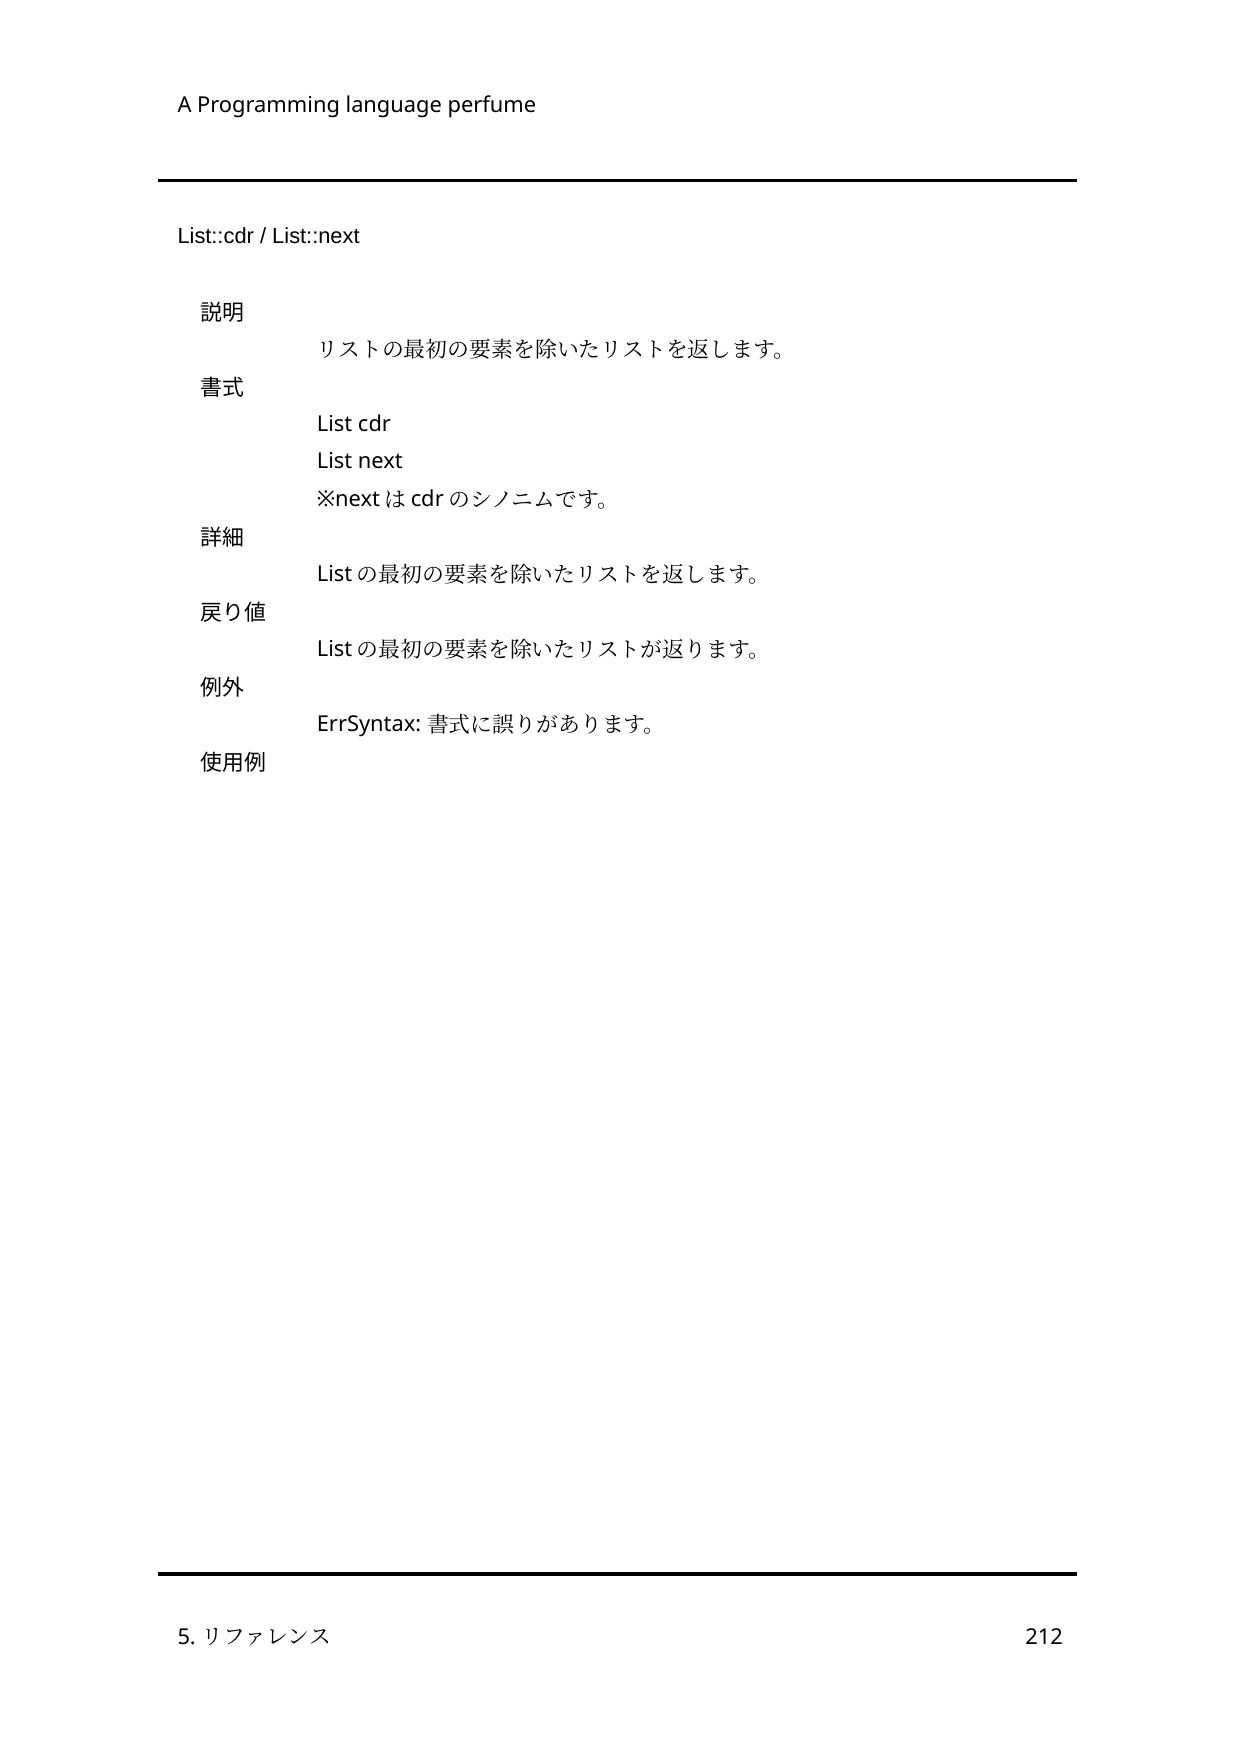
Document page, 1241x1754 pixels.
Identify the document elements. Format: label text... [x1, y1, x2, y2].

table_cell 書式 [200, 367, 317, 517]
table_cell 詳細 [200, 517, 317, 592]
subtitle List::cdr / List::next [177, 217, 1063, 254]
table_cell List cdr List next ※nextはcdrのシノニムです。 [317, 367, 1063, 517]
table_cell Listの最初の要素を除いたリストが返ります。 [317, 592, 1063, 667]
table_cell 例外 [200, 667, 317, 742]
table_cell ErrSyntax: 書式に誤りがあります。 [317, 667, 1063, 742]
table_cell 戻り値 [200, 592, 317, 667]
table_header 説明 [200, 292, 317, 367]
table_cell Listの最初の要素を除いたリストを返します。 [317, 517, 1063, 592]
table_cell [317, 742, 1063, 817]
table_header リストの最初の要素を除いたリストを返します。 [317, 292, 1063, 367]
table_cell 使用例 [200, 742, 317, 817]
